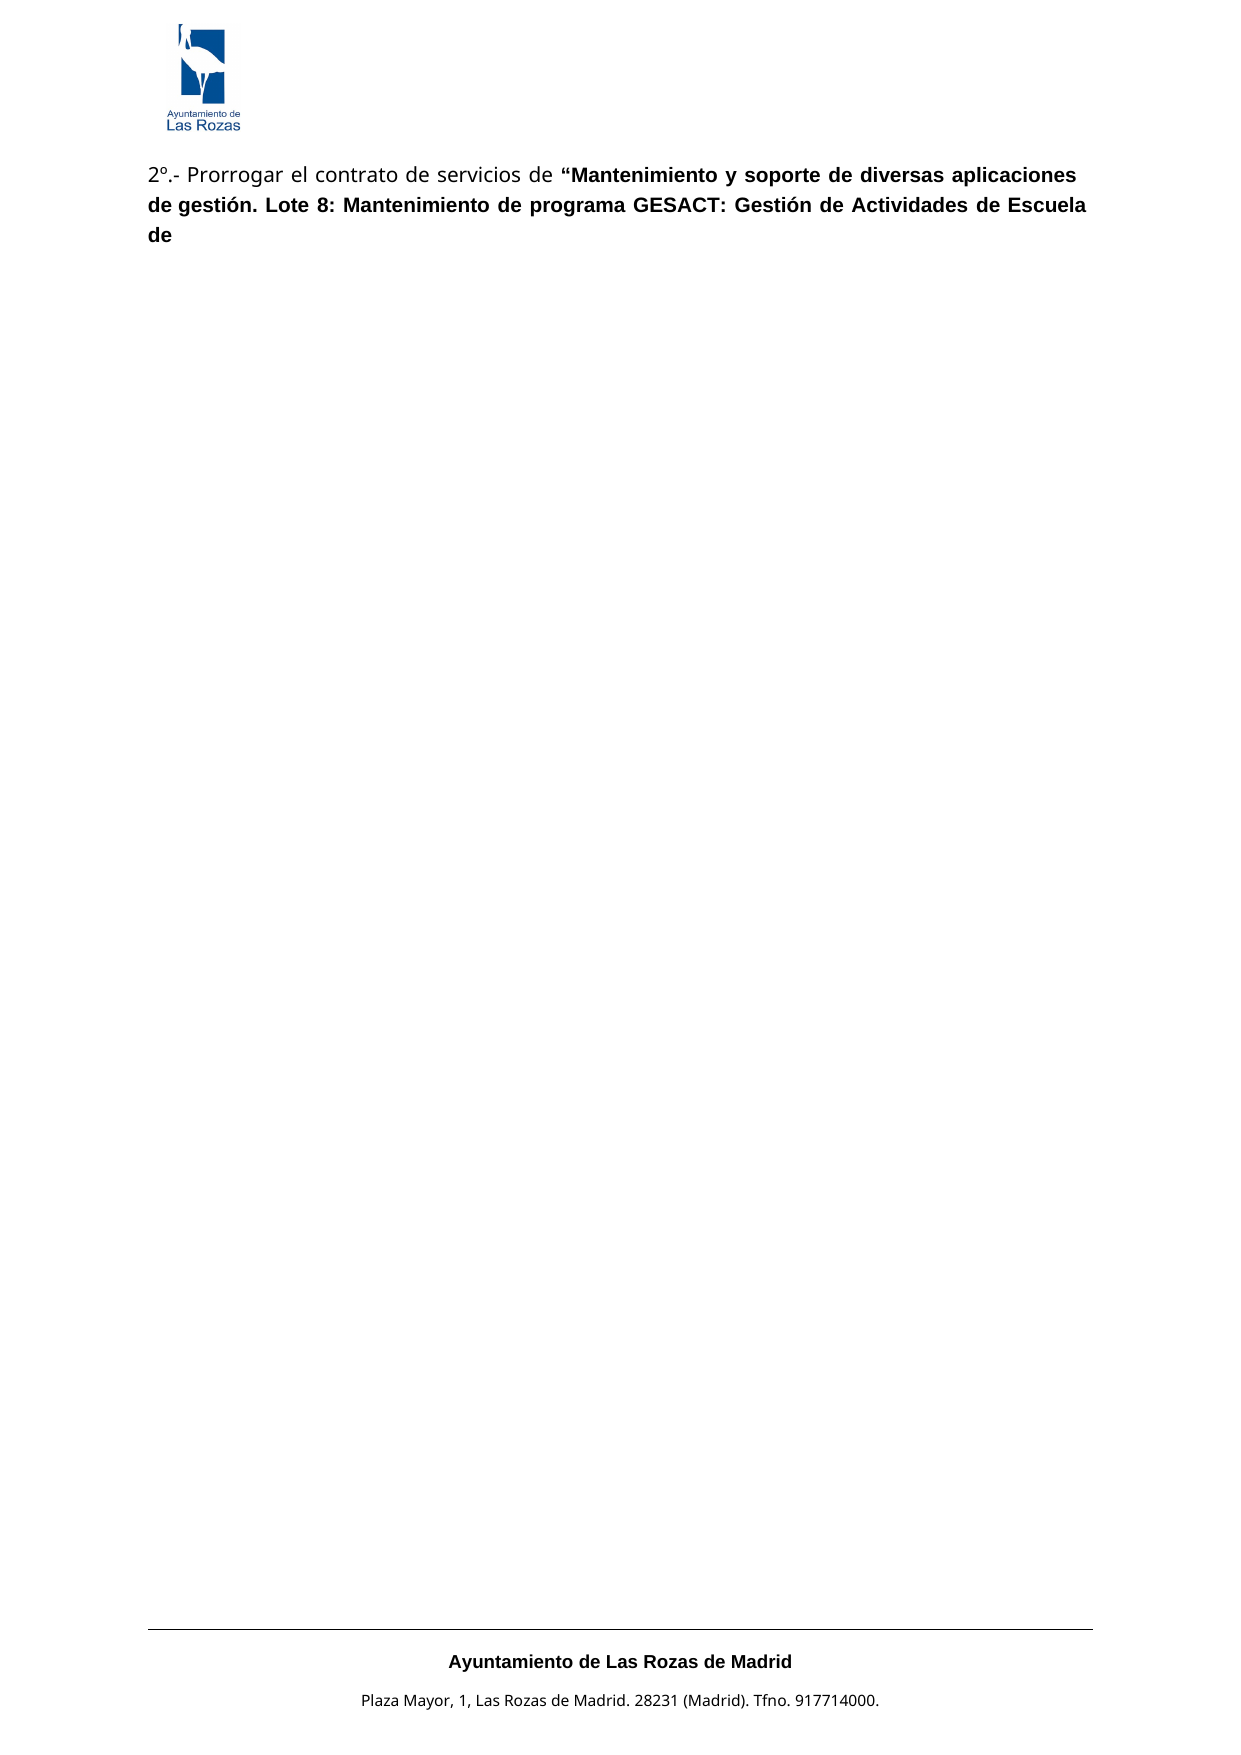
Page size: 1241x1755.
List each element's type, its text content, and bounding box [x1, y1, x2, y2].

text 2º.- Prorrogar el contrato de servicios de “Mantenimiento y soporte de diversas aplicaciones de gestión. Lote 8: Mantenimiento de programa GESACT: Gestión de Actividades de Escuela de [148, 160, 1093, 246]
